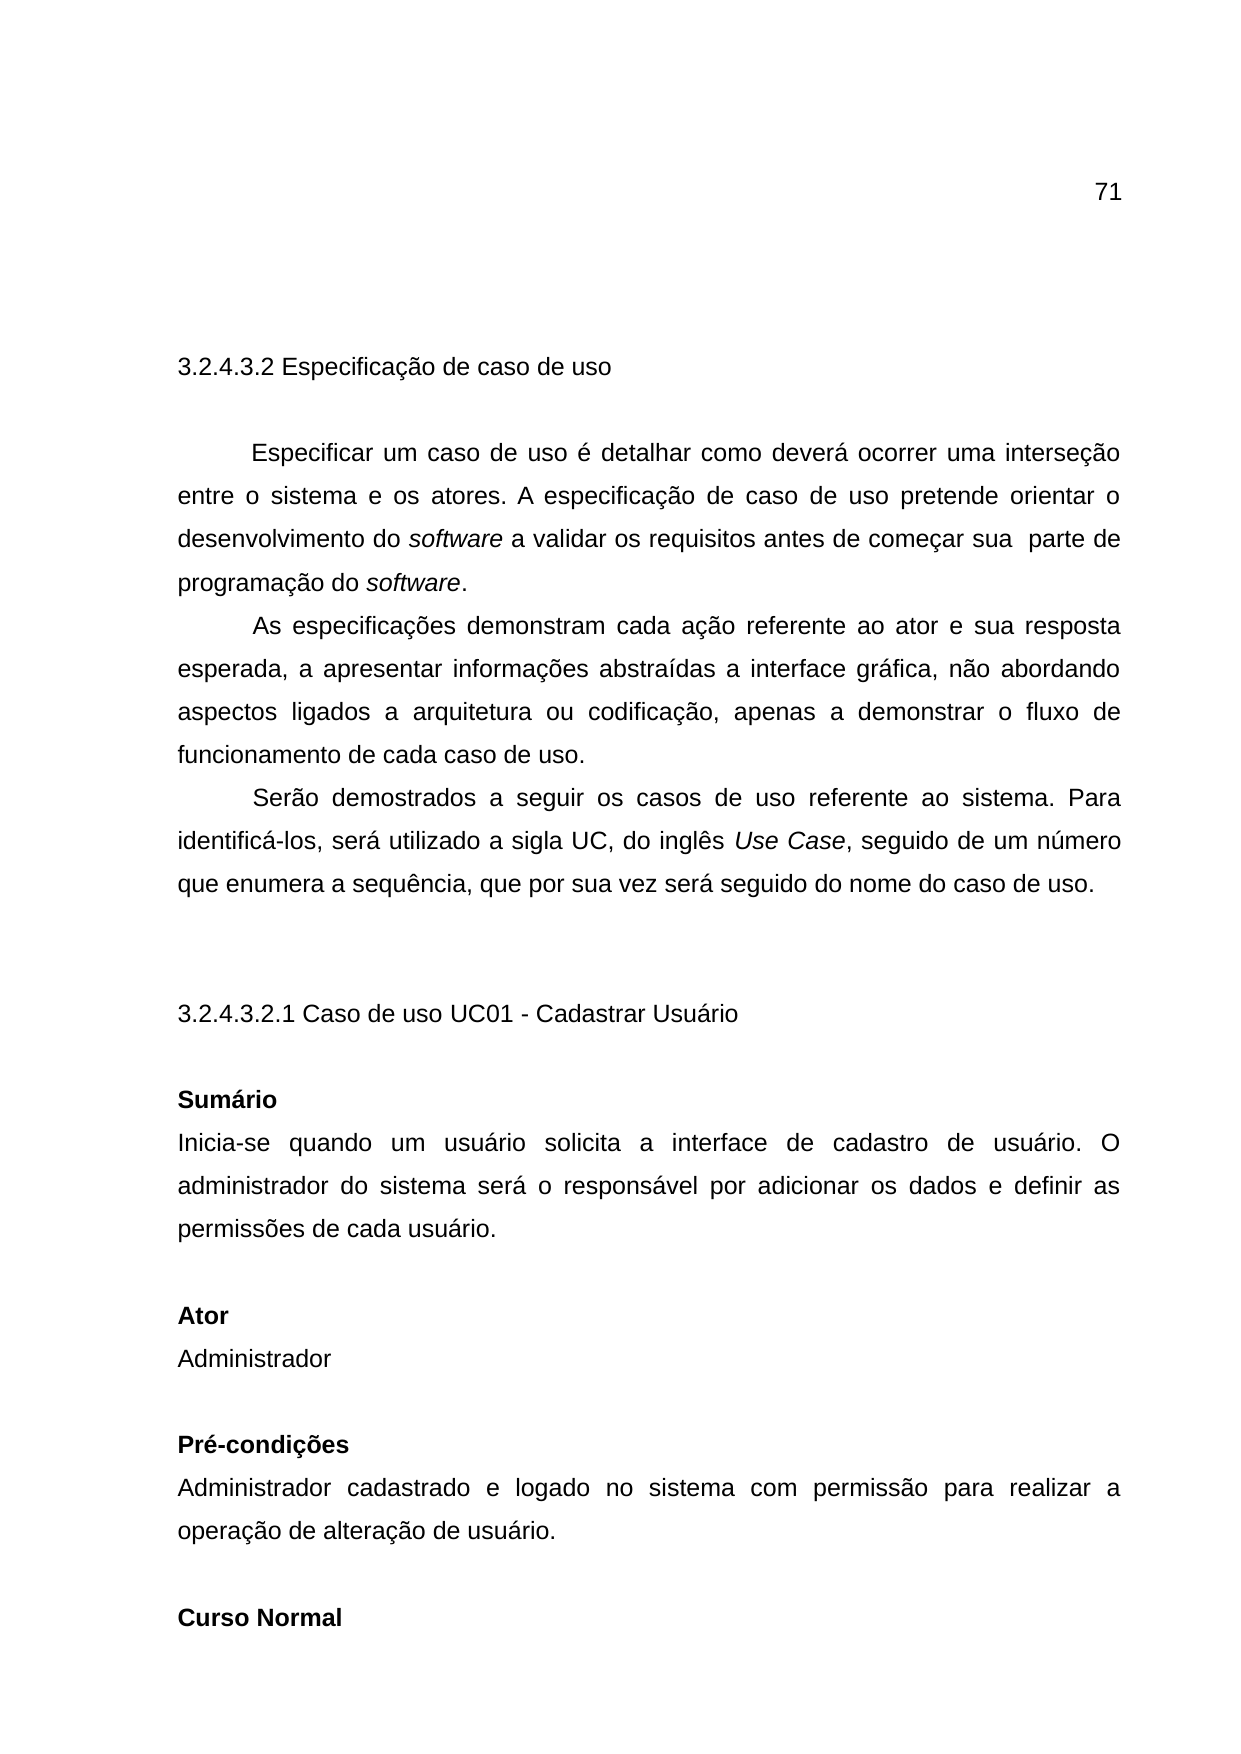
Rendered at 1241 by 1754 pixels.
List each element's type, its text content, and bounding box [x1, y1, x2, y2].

text Curso Normal [177, 1603, 1122, 1631]
text Pré-condições [177, 1430, 1122, 1459]
text As especificações demonstram cada ação referente ao ator e sua resposta esperada, a apresentar informações abstraídas a interface gráfica, não abordando aspectos ligados a arquitetura ou codificação, apenas a demonstrar o fluxo de funcionamento de cada caso de uso. [177, 611, 1122, 769]
text Administrador [177, 1344, 1122, 1373]
text 3.2.4.3.2.1 Caso de uso UC01 - Cadastrar Usuário [177, 999, 1122, 1028]
text Administrador cadastrado e logado no sistema com permissão para realizar a operação de alteração de usuário. [177, 1473, 1122, 1545]
text Especificar um caso de uso é detalhar como deverá ocorrer uma interseção entre o sistema e os atores. A especificação de caso de uso pretende orientar o desenvolvimento do software a validar os requisitos antes de começar sua parte de programação do software. [177, 438, 1122, 596]
text Inicia-se quando um usuário solicita a interface de cadastro de usuário. O administrador do sistema será o responsável por adicionar os dados e definir as permissões de cada usuário. [177, 1128, 1122, 1243]
text Ator [177, 1301, 1122, 1329]
text Sumário [177, 1085, 1122, 1114]
text 3.2.4.3.2 Especificação de caso de uso [177, 352, 1122, 381]
text Serão demostrados a seguir os casos de uso referente ao sistema. Para identificá-los, será utilizado a sigla UC, do inglês Use Case, seguido de um número que enumera a sequência, que por sua vez será seguido do nome do caso de uso. [177, 783, 1122, 898]
